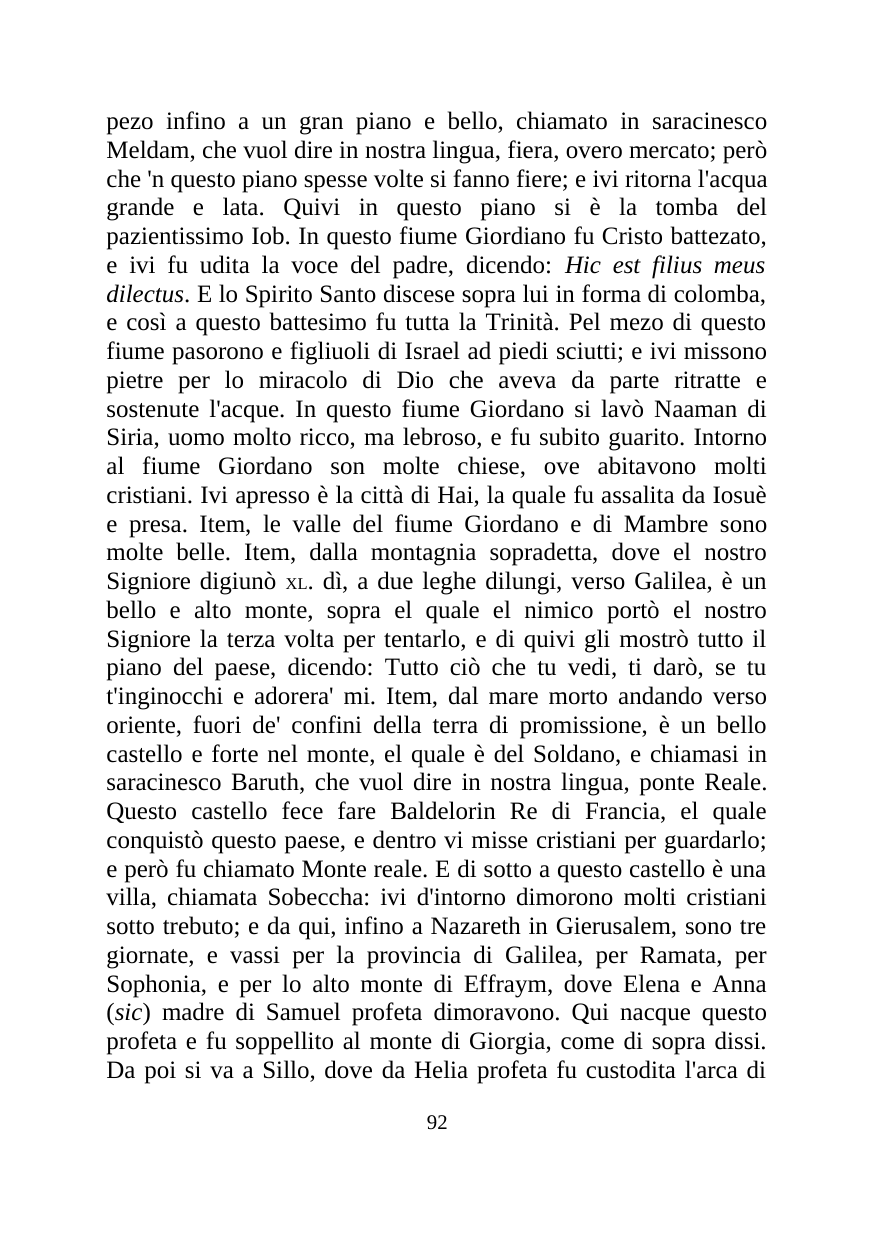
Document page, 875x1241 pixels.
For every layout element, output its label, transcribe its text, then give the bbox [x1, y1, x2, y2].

text pezo infino a un gran piano e bello, chiamato in saracinesco Meldam, che vuol dire in nostra lingua, fiera, overo mercato; però che 'n questo piano spesse volte si fanno fiere; e ivi ritorna l'acqua grande e lata. Quivi in questo piano si è la tomba del pazientissimo Iob. In questo fiume Giordiano fu Cristo battezato, e ivi fu udita la voce del padre, dicendo: Hic est filius meus dilectus. E lo Spirito Santo discese sopra lui in forma di colomba, e così a questo battesimo fu tutta la Trinità. Pel mezo di questo fiume pasorono e figliuoli di Israel ad piedi sciutti; e ivi missono pietre per lo miracolo di Dio che aveva da parte ritratte e sostenute l'acque. In questo fiume Giordano si lavò Naaman di Siria, uomo molto ricco, ma lebroso, e fu subito guarito. Intorno al fiume Giordano son molte chiese, ove abitavono molti cristiani. Ivi apresso è la città di Hai, la quale fu assalita da Iosuè e presa. Item, le valle del fiume Giordano e di Mambre sono molte belle. Item, dalla montagnia sopradetta, dove el nostro Signiore digiunò xl. dì, a due leghe dilungi, verso Galilea, è un bello e alto monte, sopra el quale el nimico portò el nostro Signiore la terza volta per tentarlo, e di quivi gli mostrò tutto il piano del paese, dicendo: Tutto ciò che tu vedi, ti darò, se tu t'inginocchi e adorera' mi. Item, dal mare morto andando verso oriente, fuori de' confini della terra di promissione, è un bello castello e forte nel monte, el quale è del Soldano, e chiamasi in saracinesco Baruth, che vuol dire in nostra lingua, ponte Reale. Questo castello fece fare Baldelorin Re di Francia, el quale conquistò questo paese, e dentro vi misse cristiani per guardarlo; e però fu chiamato Monte reale. E di sotto a questo castello è una villa, chiamata Sobeccha: ivi d'intorno dimorono molti cristiani sotto trebuto; e da qui, infino a Nazareth in Gierusalem, sono tre giornate, e vassi per la provincia di Galilea, per Ramata, per Sophonia, e per lo alto monte di Effraym, dove Elena e Anna (sic) madre di Samuel profeta dimoravono. Qui nacque questo profeta e fu soppellito al monte di Giorgia, come di sopra dissi. Da poi si va a Sillo, dove da Helia profeta fu custodita l'arca di [106, 106, 768, 1084]
